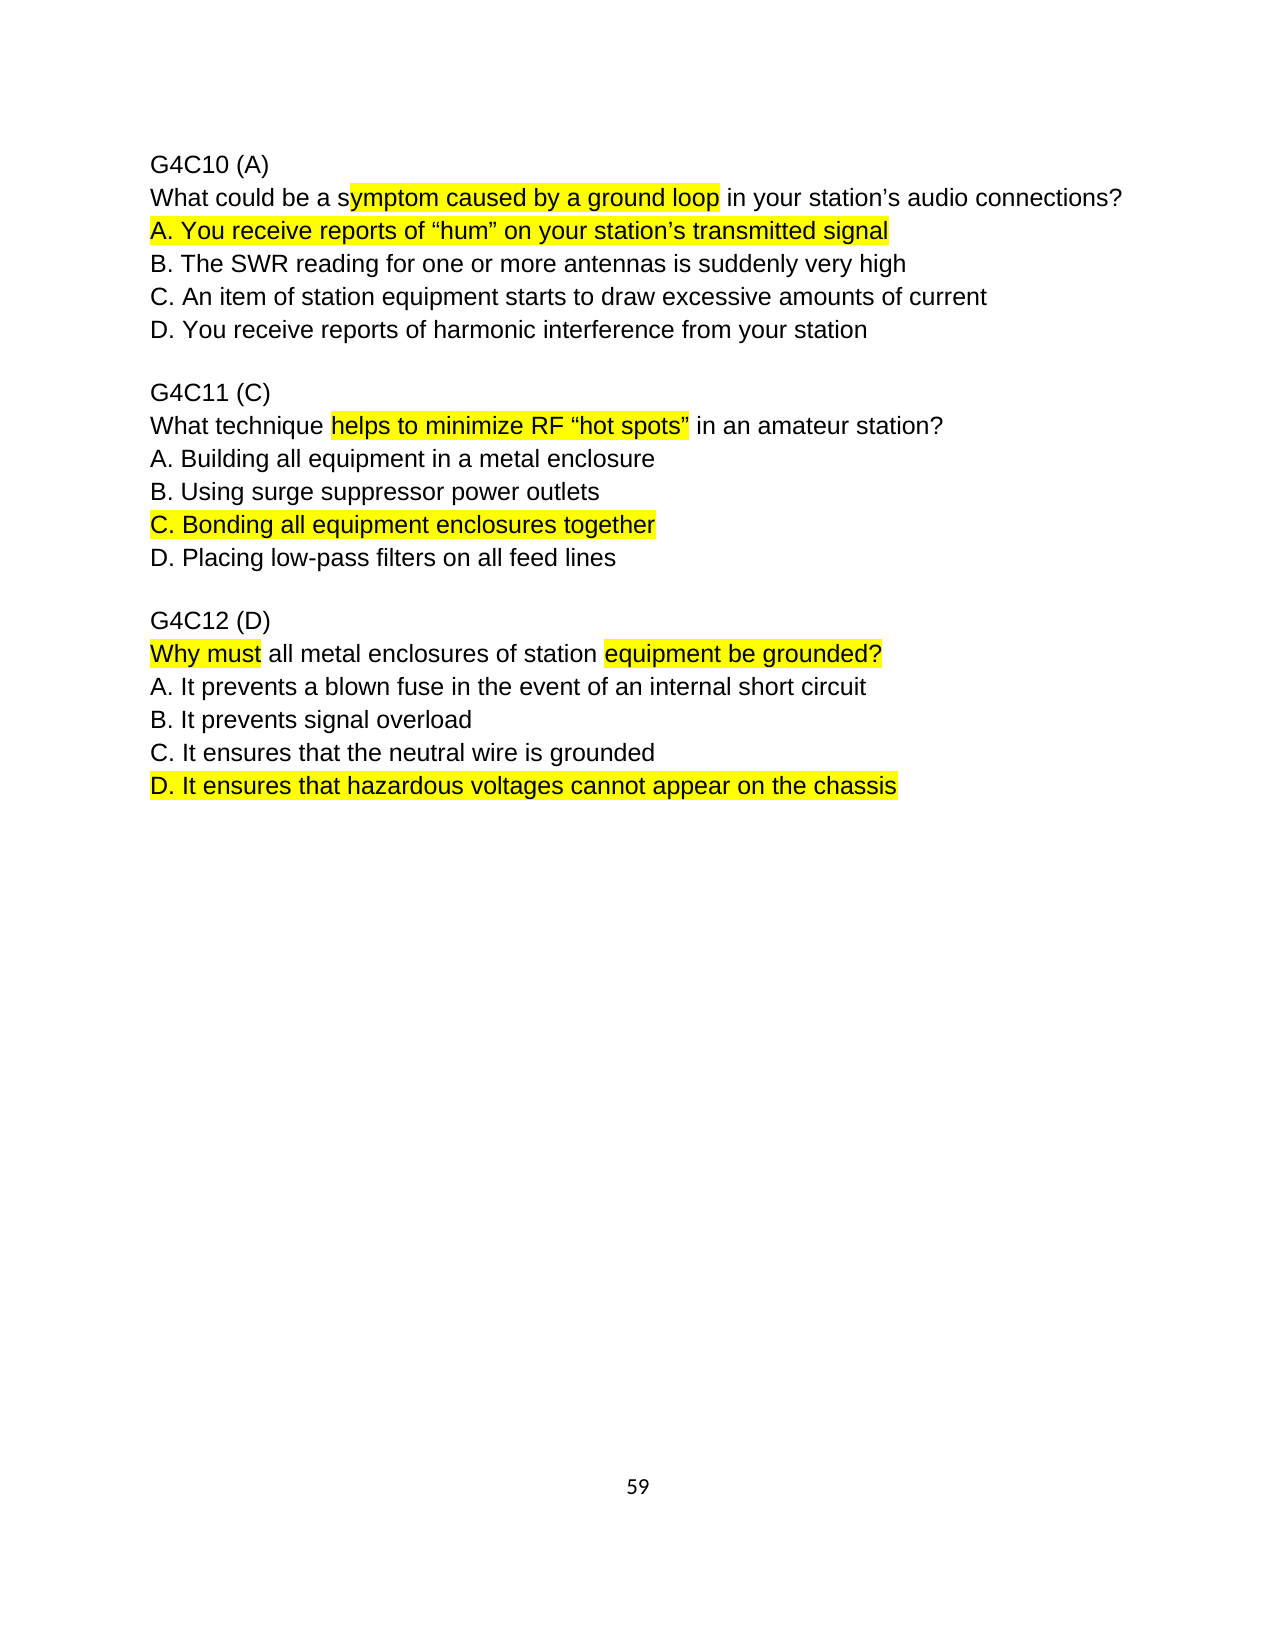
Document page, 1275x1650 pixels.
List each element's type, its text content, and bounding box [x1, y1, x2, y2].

text G4C10 (A) What could be a symptom caused by a ground loop in your station’s audio connections? A. You receive reports of “hum” on your station’s transmitted signal B. The SWR reading for one or more antennas is suddenly very high C. An item of station equipment starts to draw excessive amounts of current D. You receive reports of harmonic interference from your station [150, 150, 1125, 344]
text G4C12 (D) Why must all metal enclosures of station equipment be grounded? A. It prevents a blown fuse in the event of an internal short circuit B. It prevents signal overload C. It ensures that the neutral wire is grounded D. It ensures that hazardous voltages cannot appear on the chassis [150, 606, 1125, 800]
text G4C11 (C) What technique helps to minimize RF “hot spots” in an amateur station? A. Building all equipment in a metal enclosure B. Using surge suppressor power outlets C. Bonding all equipment enclosures together D. Placing low-pass filters on all feed lines [150, 378, 1125, 572]
